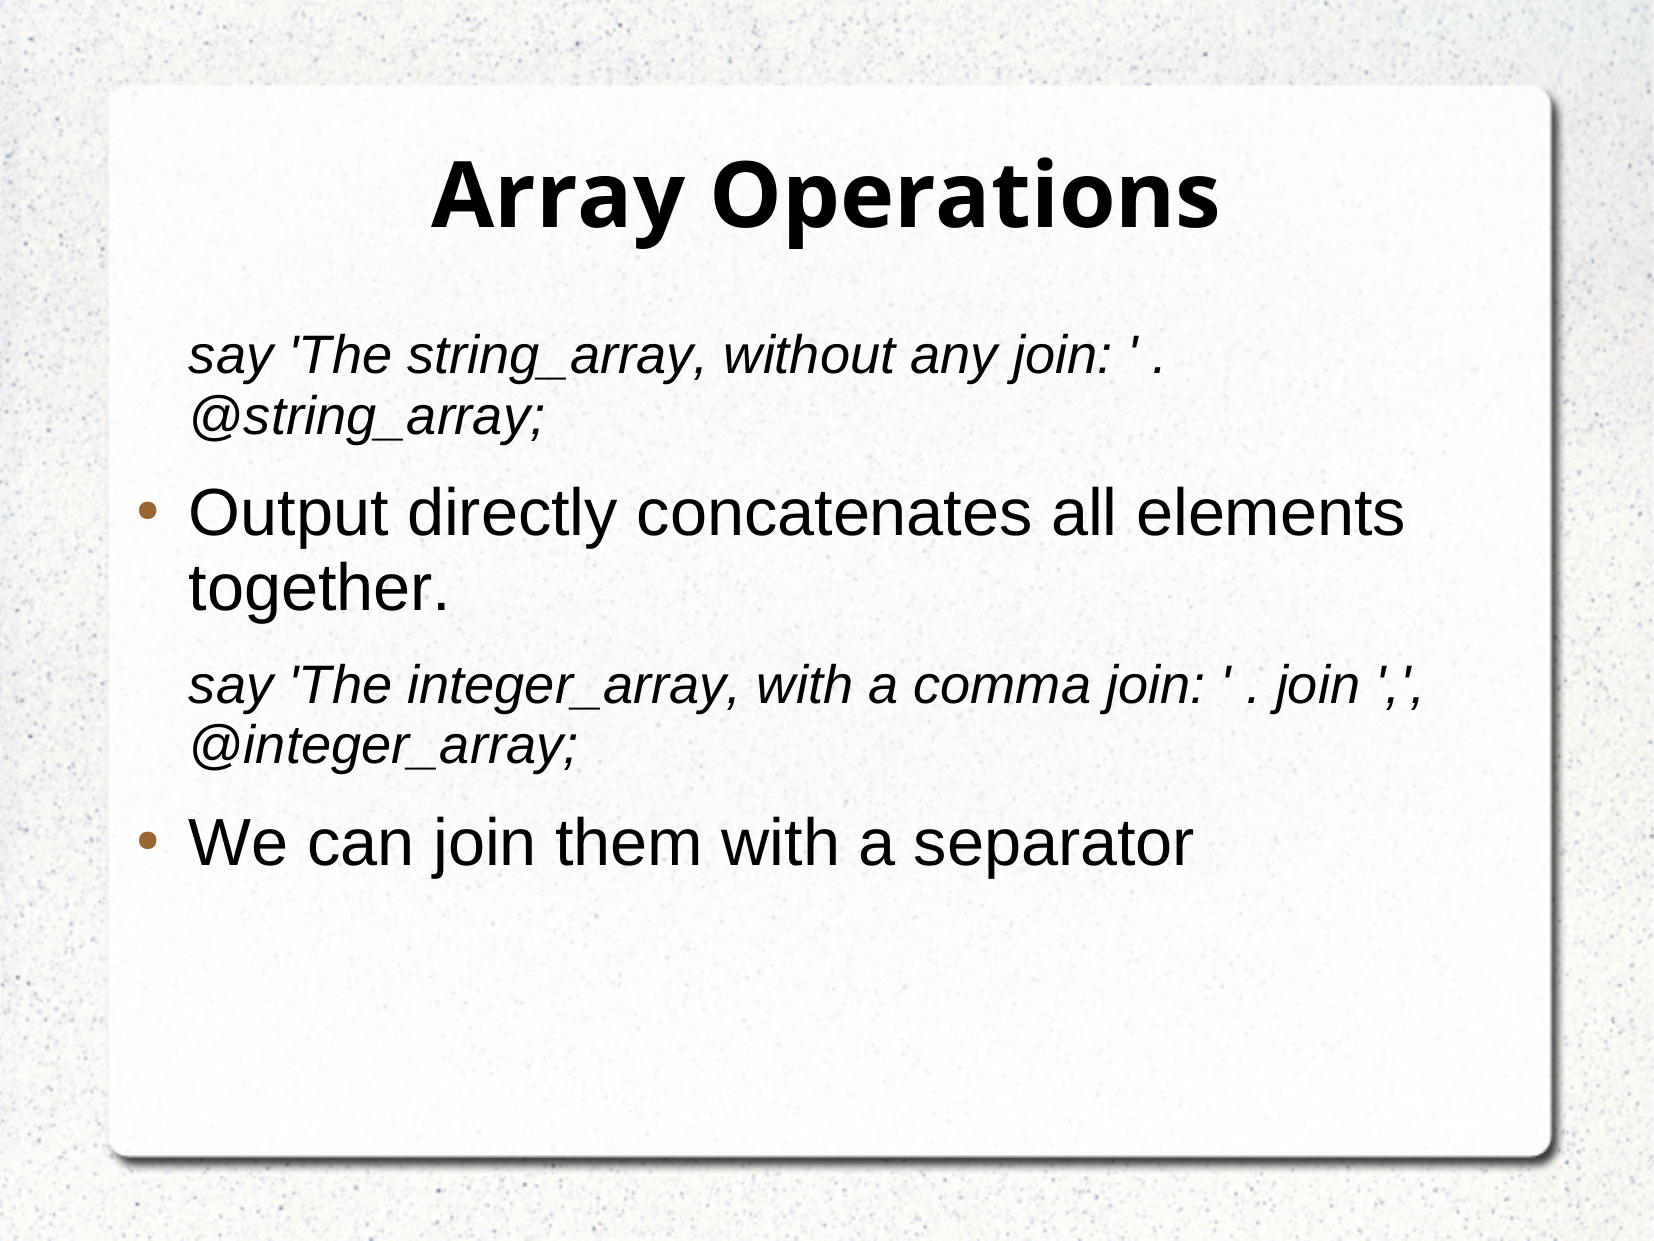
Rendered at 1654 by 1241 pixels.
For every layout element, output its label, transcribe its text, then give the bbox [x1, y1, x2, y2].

list say 'The string_array, without any join: ' . @string_array; Output directly concatenates all elements together. say 'The integer_array, with a comma join: ' . join ',', @integer_array; We can join them with a separator [118, 324, 1506, 1063]
title Array Operations [118, 88, 1536, 296]
picture [0, 0, 1654, 1241]
